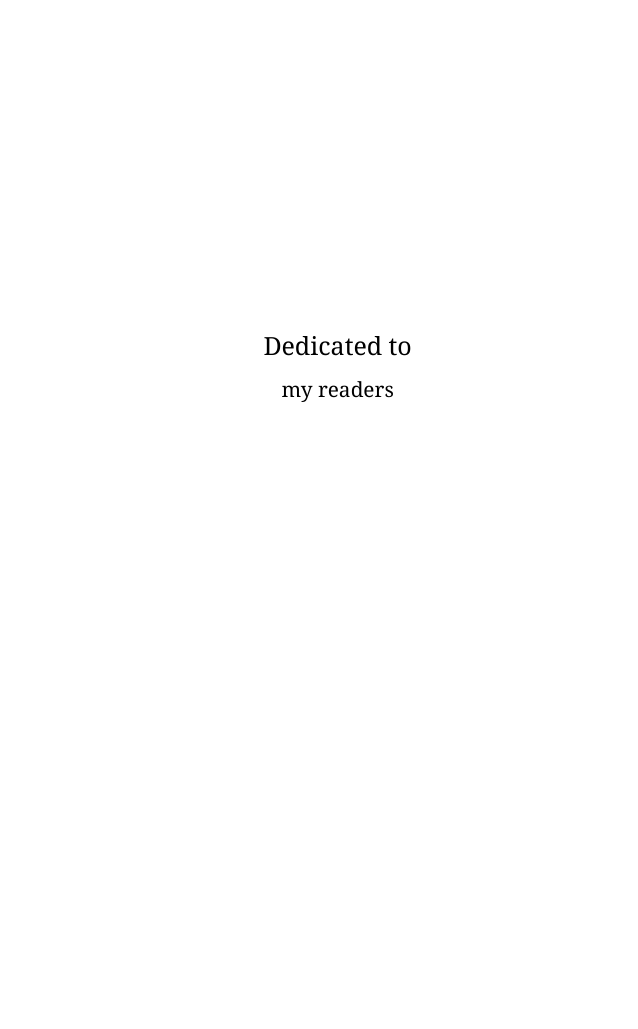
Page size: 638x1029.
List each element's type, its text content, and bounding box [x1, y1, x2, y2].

text Dedicated to [112, 328, 562, 362]
text my readers [112, 375, 562, 403]
